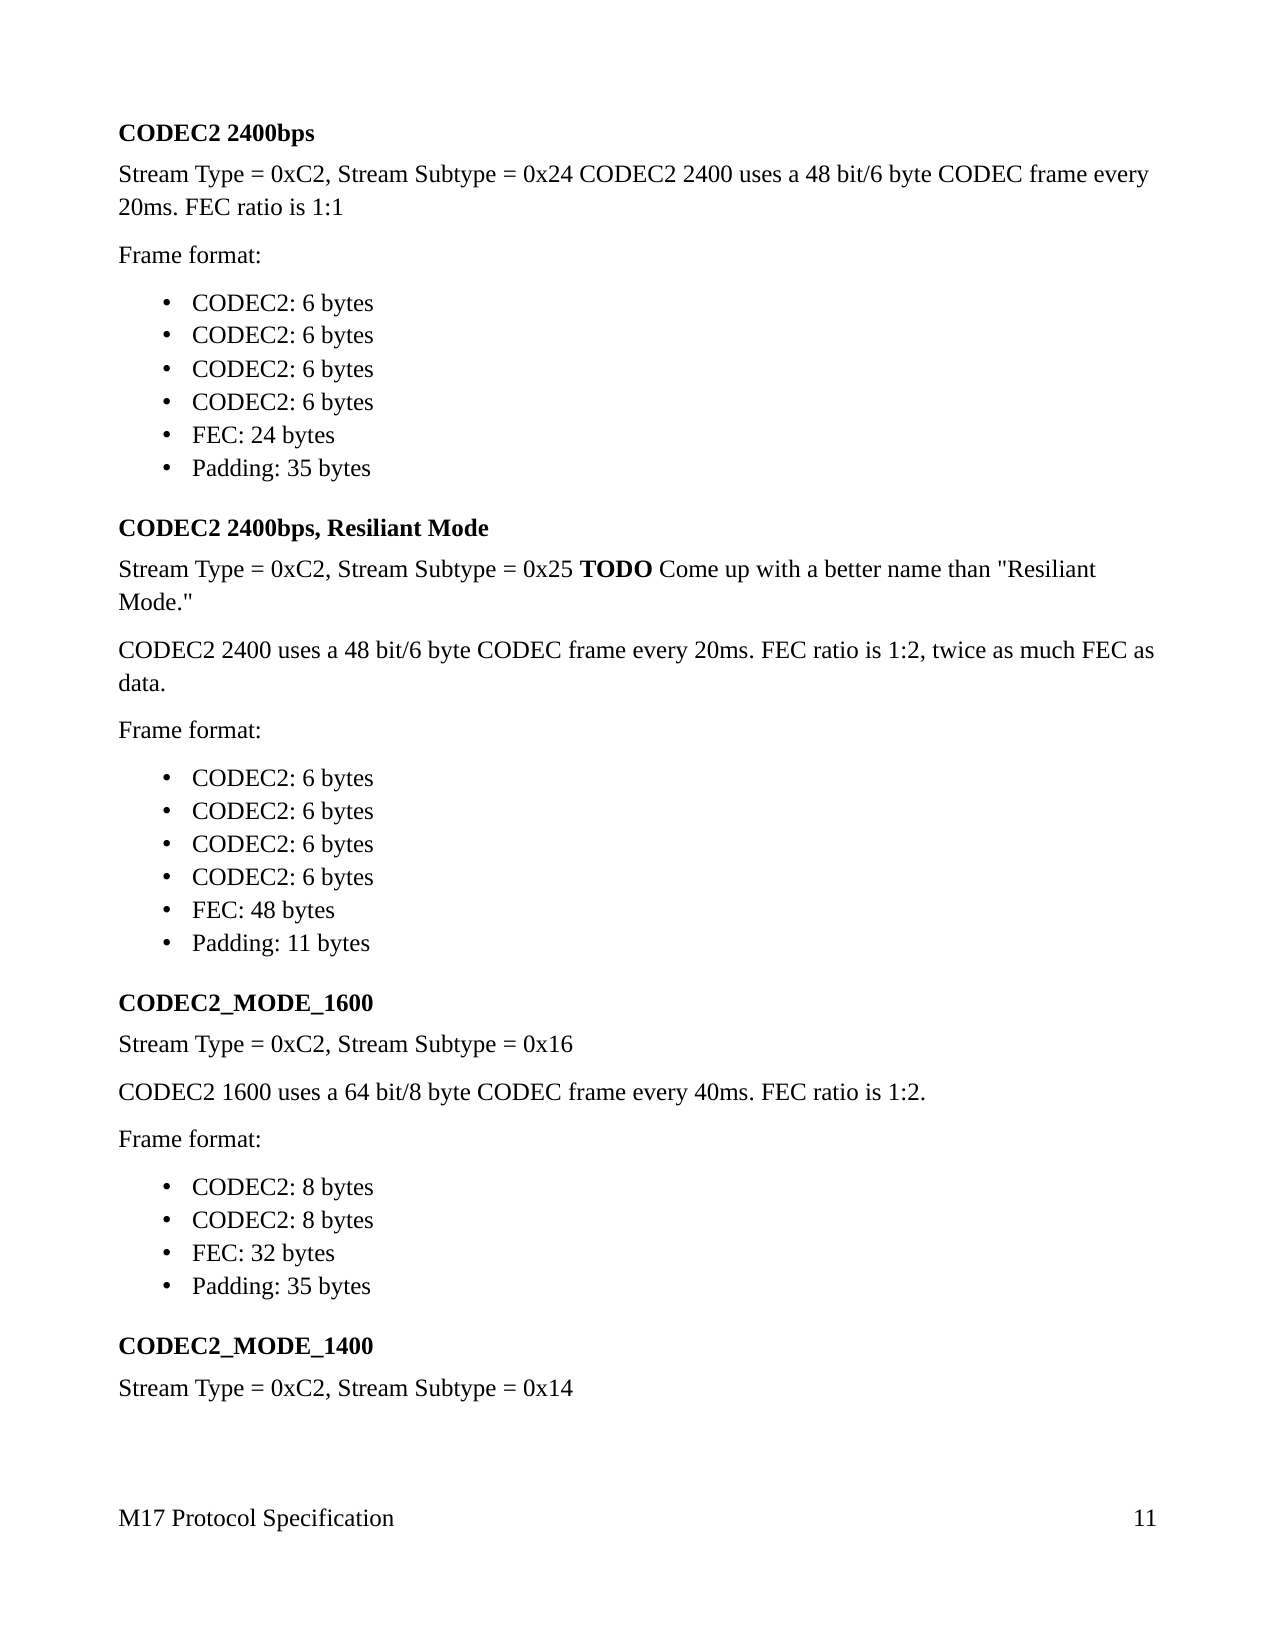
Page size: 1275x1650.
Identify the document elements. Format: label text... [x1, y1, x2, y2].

list FEC: 24 bytes [162, 420, 1157, 448]
text Stream Type = 0xC2, Stream Subtype = 0x14 [118, 1373, 1157, 1401]
subtitle CODEC2_MODE_1400 [118, 1331, 1157, 1360]
list CODEC2: 6 bytes [162, 763, 1157, 792]
subtitle CODEC2 2400bps, Resiliant Mode [118, 513, 1157, 542]
text Stream Type = 0xC2, Stream Subtype = 0x16 [118, 1029, 1157, 1058]
list FEC: 48 bytes [162, 895, 1157, 924]
list CODEC2: 6 bytes [162, 321, 1157, 349]
list Padding: 11 bytes [162, 928, 1157, 957]
list CODEC2: 6 bytes [162, 862, 1157, 891]
list CODEC2: 6 bytes [162, 796, 1157, 825]
subtitle CODEC2 2400bps [118, 118, 1157, 147]
text Stream Type = 0xC2, Stream Subtype = 0x24 CODEC2 2400 uses a 48 bit/6 byte CODEC frame every 20ms. FEC ratio is 1:1 [118, 159, 1157, 221]
list CODEC2: 6 bytes [162, 288, 1157, 316]
list CODEC2: 6 bytes [162, 829, 1157, 858]
list CODEC2: 8 bytes [162, 1172, 1157, 1201]
list Padding: 35 bytes [162, 453, 1157, 481]
text CODEC2 1600 uses a 64 bit/8 byte CODEC frame every 40ms. FEC ratio is 1:2. [118, 1077, 1157, 1106]
list CODEC2: 6 bytes [162, 387, 1157, 415]
text Frame format: [118, 715, 1157, 744]
list CODEC2: 6 bytes [162, 354, 1157, 382]
text Stream Type = 0xC2, Stream Subtype = 0x25 TODO Come up with a better name than "Resiliant Mode." [118, 554, 1157, 616]
list Padding: 35 bytes [162, 1271, 1157, 1300]
list FEC: 32 bytes [162, 1238, 1157, 1267]
text Frame format: [118, 1124, 1157, 1153]
text Frame format: [118, 240, 1157, 269]
subtitle CODEC2_MODE_1600 [118, 988, 1157, 1017]
list CODEC2: 8 bytes [162, 1205, 1157, 1234]
text CODEC2 2400 uses a 48 bit/6 byte CODEC frame every 20ms. FEC ratio is 1:2, twice as much FEC as data. [118, 635, 1157, 696]
